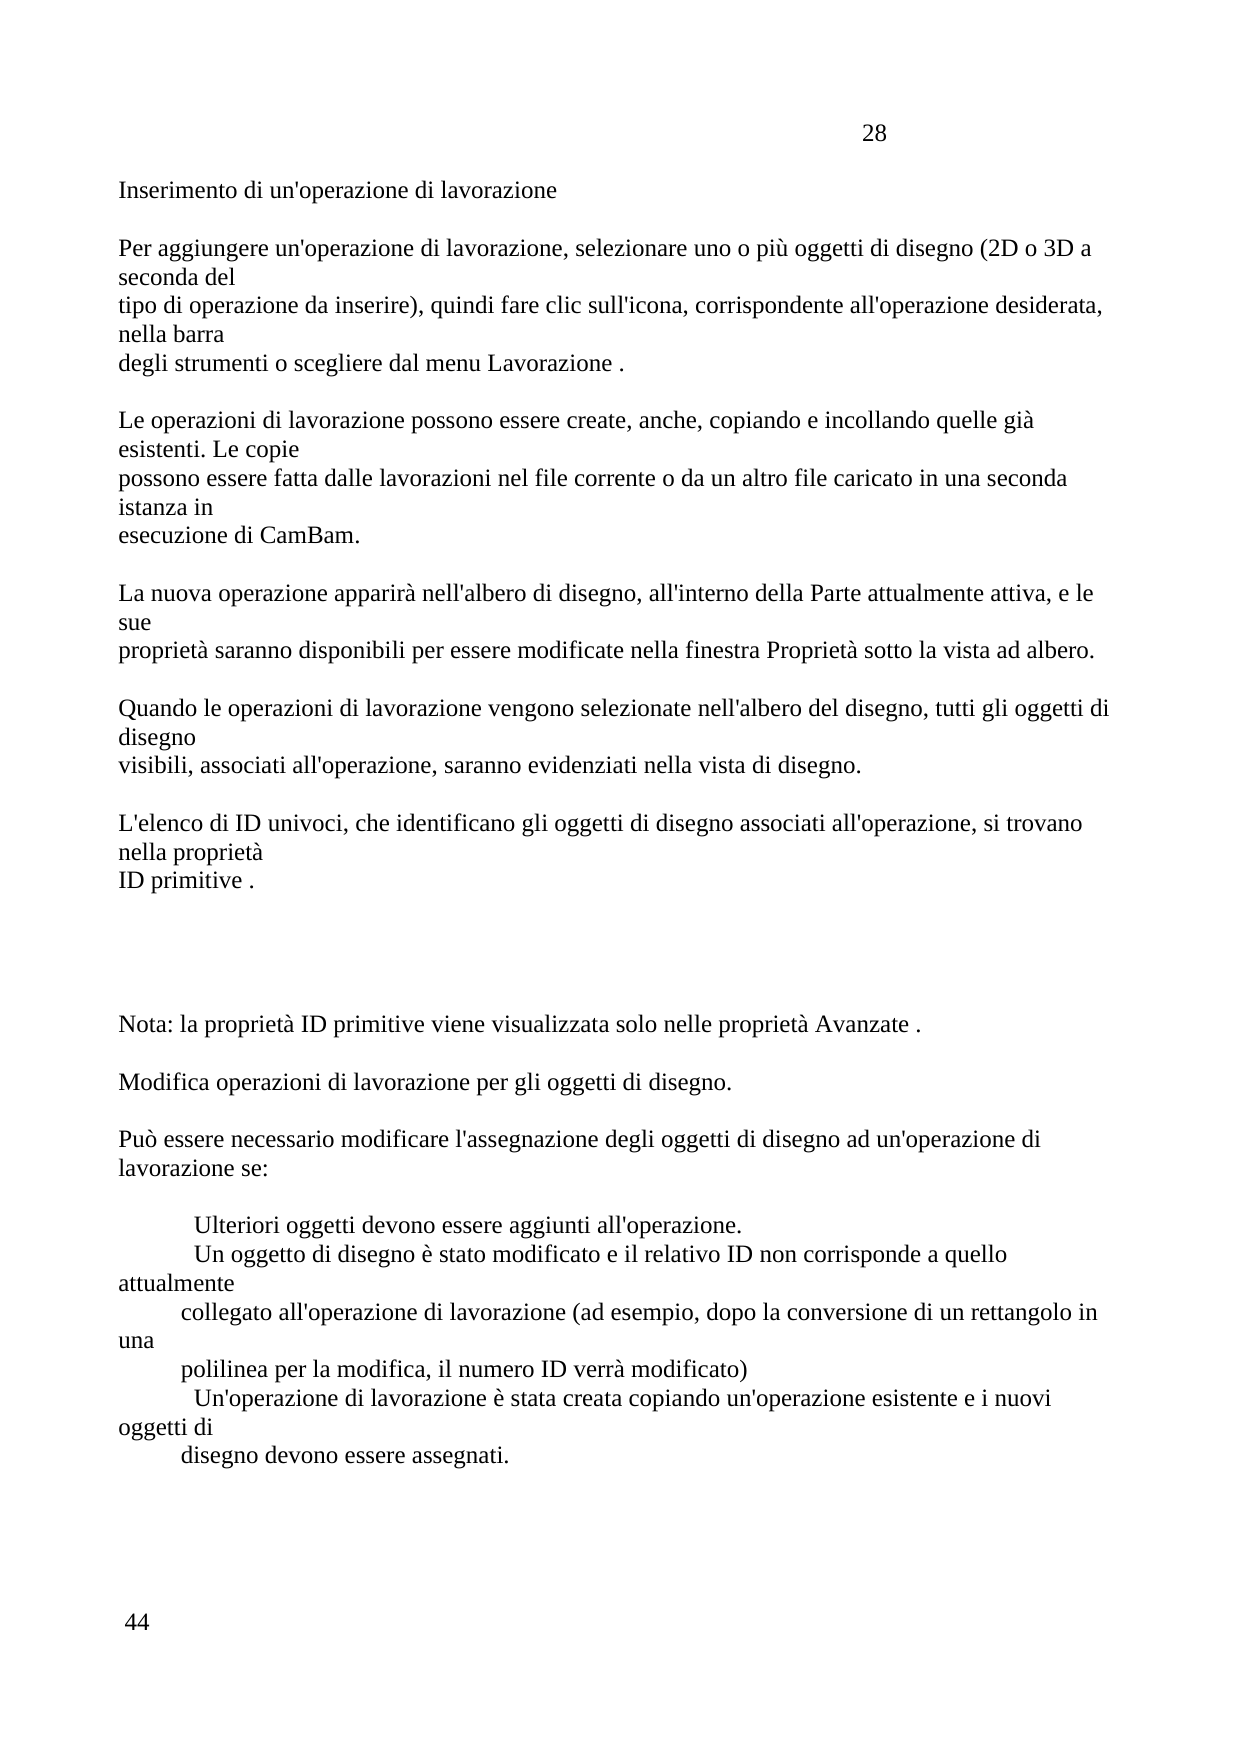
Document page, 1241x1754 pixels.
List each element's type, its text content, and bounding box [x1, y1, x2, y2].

text proprietà saranno disponibili per essere modificate nella finestra Proprietà sotto la vista ad albero. [118, 636, 1122, 664]
text Modifica operazioni di lavorazione per gli oggetti di disegno. [118, 1067, 1122, 1096]
text polilinea per la modifica, il numero ID verrà modificato) [118, 1354, 1122, 1383]
text Nota: la proprietà ID primitive viene visualizzata solo nelle proprietà Avanzate . [118, 1009, 1122, 1038]
text Le operazioni di lavorazione possono essere create, anche, copiando e incollando quelle già esistenti. Le copie [118, 406, 1122, 463]
text La nuova operazione apparirà nell'albero di disegno, all'interno della Parte attualmente attiva, e le sue [118, 578, 1122, 636]
text  Ulteriori oggetti devono essere aggiunti all'operazione. [118, 1211, 1122, 1239]
text 28 [118, 118, 1122, 147]
text visibili, associati all'operazione, saranno evidenziati nella vista di disegno. [118, 751, 1122, 779]
text  Un oggetto di disegno è stato modificato e il relativo ID non corrisponde a quello attualmente [118, 1239, 1122, 1297]
text tipo di operazione da inserire), quindi fare clic sull'icona, corrispondente all'operazione desiderata, nella barra [118, 291, 1122, 348]
text Quando le operazioni di lavorazione vengono selezionate nell'albero del disegno, tutti gli oggetti di disegno [118, 693, 1122, 751]
text Può essere necessario modificare l'assegnazione degli oggetti di disegno ad un'operazione di lavorazione se: [118, 1124, 1122, 1182]
text esecuzione di CamBam. [118, 521, 1122, 549]
text L'elenco di ID univoci, che identificano gli oggetti di disegno associati all'operazione, si trovano nella proprietà [118, 808, 1122, 866]
text possono essere fatta dalle lavorazioni nel file corrente o da un altro file caricato in una seconda istanza in [118, 463, 1122, 521]
text collegato all'operazione di lavorazione (ad esempio, dopo la conversione di un rettangolo in una [118, 1297, 1122, 1354]
text Per aggiungere un'operazione di lavorazione, selezionare uno o più oggetti di disegno (2D o 3D a seconda del [118, 233, 1122, 291]
text ID primitive . [118, 866, 1122, 894]
text  Un'operazione di lavorazione è stata creata copiando un'operazione esistente e i nuovi oggetti di [118, 1383, 1122, 1441]
text degli strumenti o scegliere dal menu Lavorazione . [118, 348, 1122, 377]
text disegno devono essere assegnati. [118, 1441, 1122, 1469]
text Inserimento di un'operazione di lavorazione [118, 176, 1122, 204]
